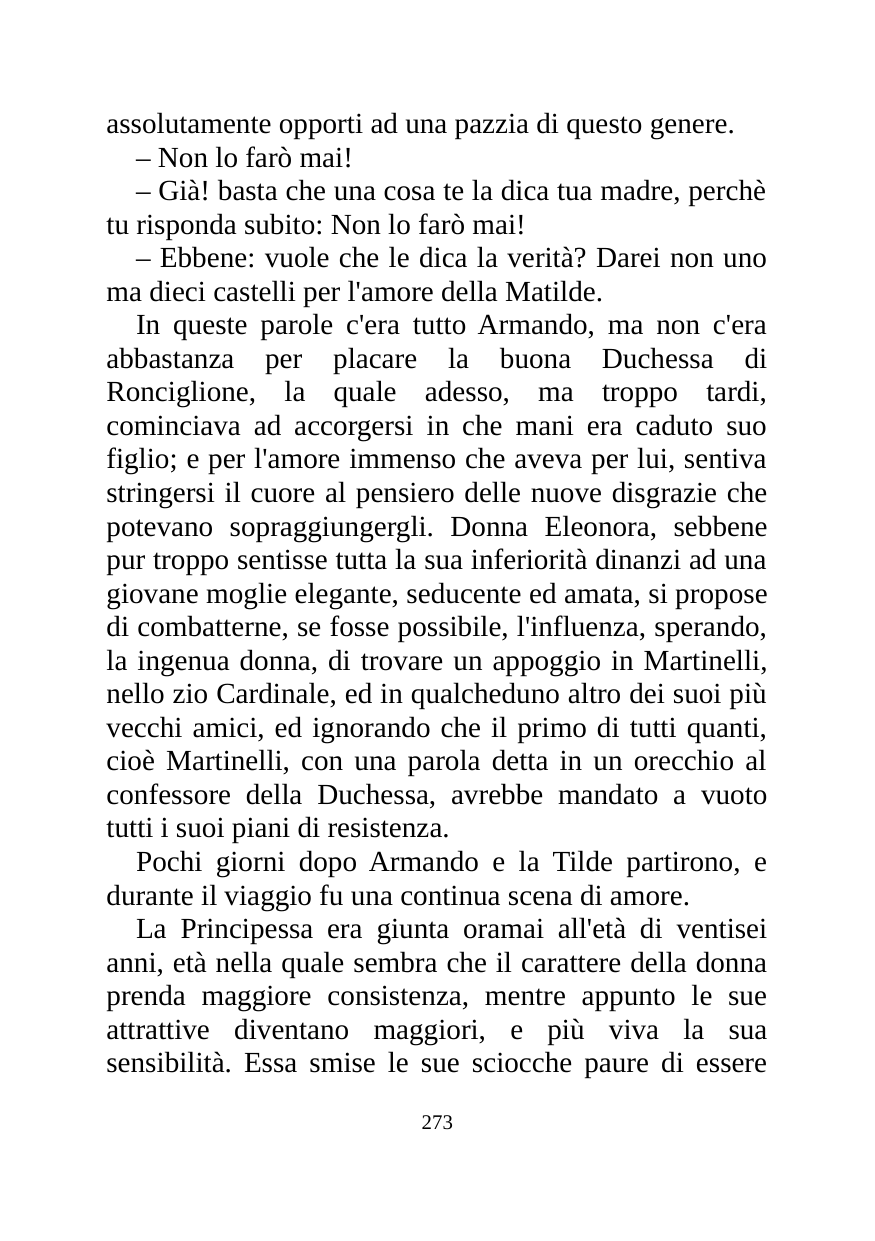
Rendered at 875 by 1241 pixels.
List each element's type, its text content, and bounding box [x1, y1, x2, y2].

text La Principessa era giunta oramai all'età di ventisei anni, età nella quale sembra che il carattere della donna prenda maggiore consistenza, mentre appunto le sue attrattive diventano maggiori, e più viva la sua sensibilità. Essa smise le sue sciocche paure di essere [106, 911, 768, 1079]
text – Ebbene: vuole che le dica la verità? Darei non uno ma dieci castelli per l'amore della Matilde. [106, 240, 768, 307]
text – Non lo farò mai! [106, 140, 768, 173]
text assolutamente opporti ad una pazzia di questo genere. [106, 106, 768, 140]
text In queste parole c'era tutto Armando, ma non c'era abbastanza per placare la buona Duchessa di Ronciglione, la quale adesso, ma troppo tardi, cominciava ad accorgersi in che mani era caduto suo figlio; e per l'amore immenso che aveva per lui, sentiva stringersi il cuore al pensiero delle nuove disgrazie che potevano sopraggiungergli. Donna Eleonora, sebbene pur troppo sentisse tutta la sua inferiorità dinanzi ad una giovane moglie elegante, seducente ed amata, si propose di combatterne, se fosse possibile, l'influenza, sperando, la ingenua donna, di trovare un appoggio in Martinelli, nello zio Cardinale, ed in qualcheduno altro dei suoi più vecchi amici, ed ignorando che il primo di tutti quanti, cioè Martinelli, con una parola detta in un orecchio al confessore della Duchessa, avrebbe mandato a vuoto tutti i suoi piani di resistenza. [106, 307, 768, 844]
text – Già! basta che una cosa te la dica tua madre, perchè tu risponda subito: Non lo farò mai! [106, 173, 768, 240]
text Pochi giorni dopo Armando e la Tilde partirono, e durante il viaggio fu una continua scena di amore. [106, 844, 768, 911]
